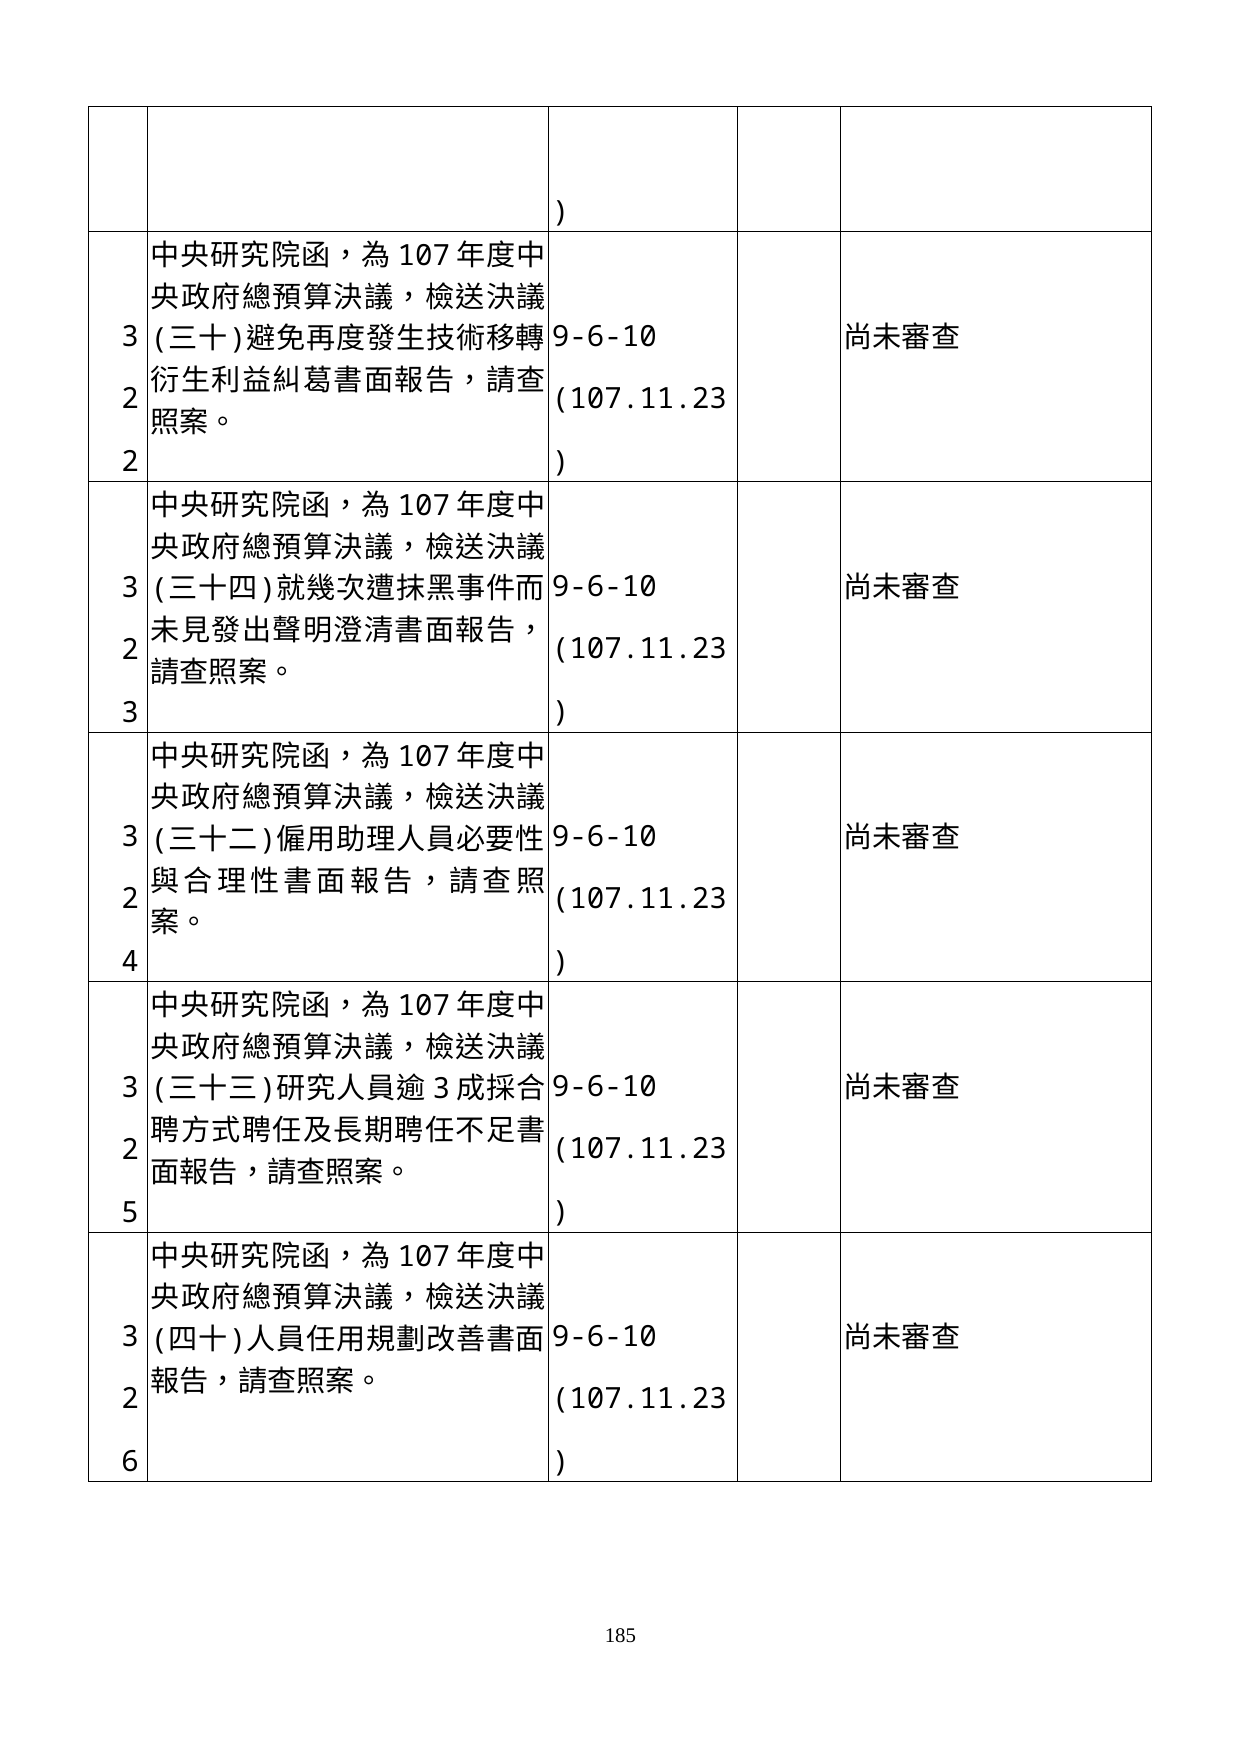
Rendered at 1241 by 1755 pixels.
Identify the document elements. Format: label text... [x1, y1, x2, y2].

table_cell 尚未審查 [841, 982, 1151, 1232]
table_cell [841, 107, 1151, 231]
table_cell 中央研究院函，為107年度中央政府總預算決議，檢送決議(三十三)研究人員逾3成採合聘方式聘任及長期聘任不足書面報告，請查照案。 [148, 982, 548, 1232]
table_cell [738, 1233, 840, 1481]
table_cell 中央研究院函，為107年度中央政府總預算決議，檢送決議(三十)避免再度發生技術移轉衍生利益糾葛書面報告，請查照案。 [148, 232, 548, 481]
table_cell [738, 107, 840, 231]
table_cell 尚未審查 [841, 482, 1151, 732]
table_cell [89, 482, 147, 732]
table_cell [738, 482, 840, 732]
table_cell [738, 982, 840, 1232]
table_cell 9-6-10 (107.11.23) [549, 482, 737, 732]
table_cell 中央研究院函，為107年度中央政府總預算決議，檢送決議(四十)人員任用規劃改善書面報告，請查照案。 [148, 1233, 548, 1481]
table_cell [89, 1233, 147, 1481]
table_cell 尚未審查 [841, 1233, 1151, 1481]
table_cell [738, 733, 840, 981]
table_cell 中央研究院函，為107年度中央政府總預算決議，檢送決議(三十四)就幾次遭抹黑事件而未見發出聲明澄清書面報告，請查照案。 [148, 482, 548, 732]
table_cell [89, 107, 147, 231]
table_cell 9-6-10 (107.11.23) [549, 733, 737, 981]
table_cell ) [549, 107, 737, 231]
table_cell 9-6-10 (107.11.23) [549, 1233, 737, 1481]
table_cell 尚未審查 [841, 733, 1151, 981]
table_cell 9-6-10 (107.11.23) [549, 232, 737, 481]
table_cell [89, 232, 147, 481]
table_cell [89, 733, 147, 981]
table_cell 尚未審查 [841, 232, 1151, 481]
table_cell [738, 232, 840, 481]
table_cell 中央研究院函，為107年度中央政府總預算決議，檢送決議(三十二)僱用助理人員必要性與合理性書面報告，請查照案。 [148, 733, 548, 981]
table_cell [148, 107, 548, 231]
table_cell 9-6-10 (107.11.23) [549, 982, 737, 1232]
table_cell [89, 982, 147, 1232]
